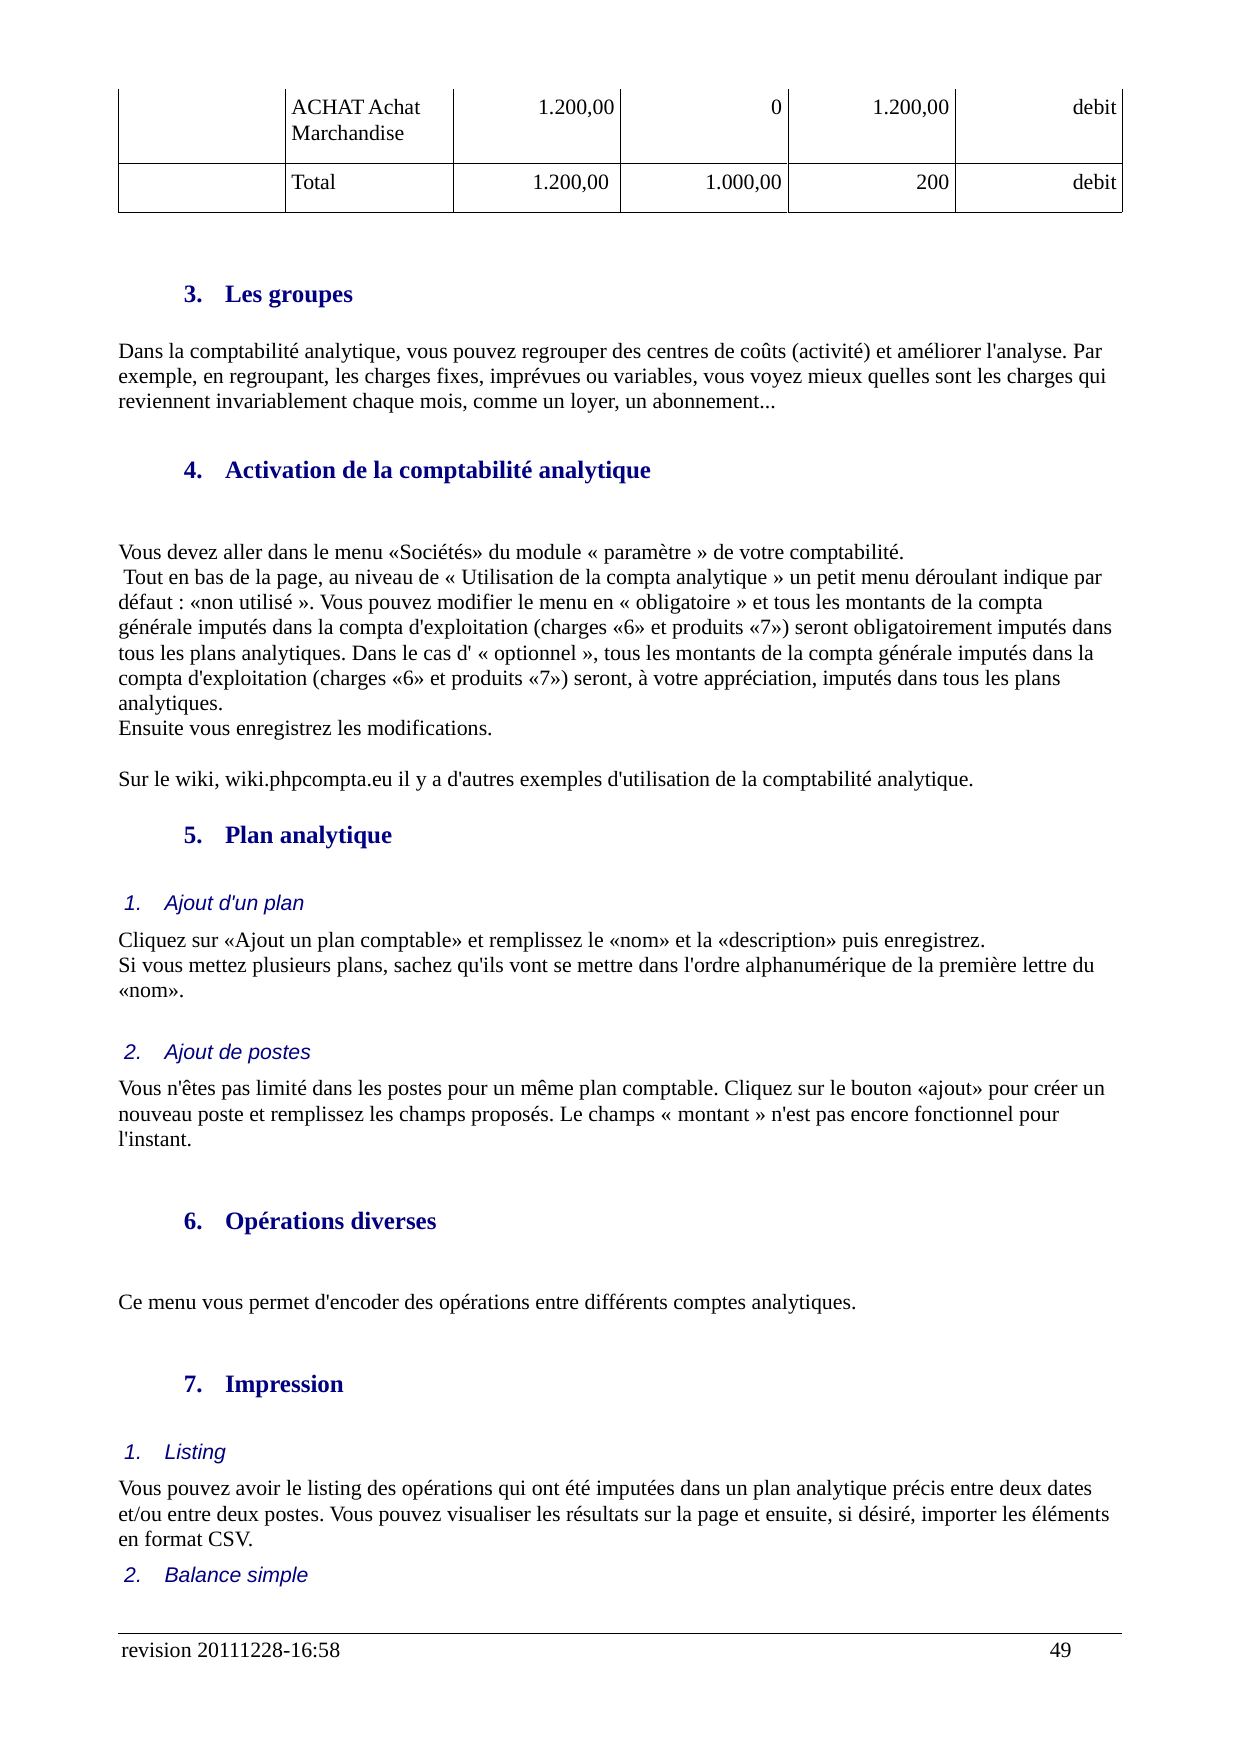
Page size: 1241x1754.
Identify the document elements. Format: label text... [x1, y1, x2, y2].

text Si vous mettez plusieurs plans, sachez qu'ils vont se mettre dans l'ordre alphanumérique de la première lettre du «nom». [118, 952, 1122, 1002]
table_cell debit [956, 89, 1122, 163]
table_cell ACHAT Achat Marchandise [286, 89, 453, 163]
table_cell 200 [789, 164, 955, 212]
table_cell [119, 164, 285, 212]
text Vous devez aller dans le menu «Sociétés» du module « paramètre » de votre comptabilité. [118, 539, 1122, 564]
table_cell 1.200,00 [454, 164, 620, 212]
text Cliquez sur «Ajout un plan comptable» et remplissez le «nom» et la «description» puis enregistrez. [118, 927, 1122, 952]
table_cell [119, 89, 285, 163]
text Vous n'êtes pas limité dans les postes pour un même plan comptable. Cliquez sur le bouton «ajout» pour créer un nouveau poste et remplissez les champs proposés. Le champs « montant » n'est pas encore fonctionnel pour l'instant. [118, 1075, 1122, 1151]
subtitle Listing [118, 1439, 1122, 1463]
subtitle Balance simple [118, 1563, 1122, 1587]
table_cell debit [956, 164, 1122, 212]
text Vous pouvez avoir le listing des opérations qui ont été imputées dans un plan analytique précis entre deux dates et/ou entre deux postes. Vous pouvez visualiser les résultats sur la page et ensuite, si désiré, importer les éléments en format CSV. [118, 1475, 1122, 1551]
table_cell 1.200,00 [454, 89, 620, 163]
subtitle Impression [177, 1369, 1122, 1398]
text Ce menu vous permet d'encoder des opérations entre différents comptes analytiques. [118, 1289, 1122, 1314]
subtitle Opérations diverses [177, 1206, 1122, 1234]
text Dans la comptabilité analytique, vous pouvez regrouper des centres de coûts (activité) et améliorer l'analyse. Par exemple, en regroupant, les charges fixes, imprévues ou variables, vous voyez mieux quelles sont les charges qui reviennent invariablement chaque mois, comme un loyer, un abonnement... [118, 338, 1122, 413]
subtitle Ajout de postes [118, 1039, 1122, 1064]
subtitle Les groupes [177, 279, 1122, 308]
table_cell 1.200,00 [789, 89, 955, 163]
text Sur le wiki, wiki.phpcompta.eu il y a d'autres exemples d'utilisation de la comptabilité analytique. [118, 766, 1122, 791]
subtitle Activation de la comptabilité analytique [177, 455, 1122, 484]
table_cell Total [286, 164, 453, 212]
subtitle Plan analytique [177, 820, 1122, 849]
table_cell 0 [621, 89, 787, 163]
subtitle Ajout d'un plan [118, 890, 1122, 915]
table_cell 1.000,00 [621, 164, 787, 212]
text Ensuite vous enregistrez les modifications. [118, 715, 1122, 740]
text Tout en bas de la page, au niveau de « Utilisation de la compta analytique » un petit menu déroulant indique par défaut : «non utilisé ». Vous pouvez modifier le menu en « obligatoire » et tous les montants de la compta générale imputés dans la compta d'exploitation (charges «6» et produits «7») seront obligatoirement imputés dans tous les plans analytiques. Dans le cas d' « optionnel », tous les montants de la compta générale imputés dans la compta d'exploitation (charges «6» et produits «7») seront, à votre appréciation, imputés dans tous les plans analytiques. [118, 564, 1122, 715]
